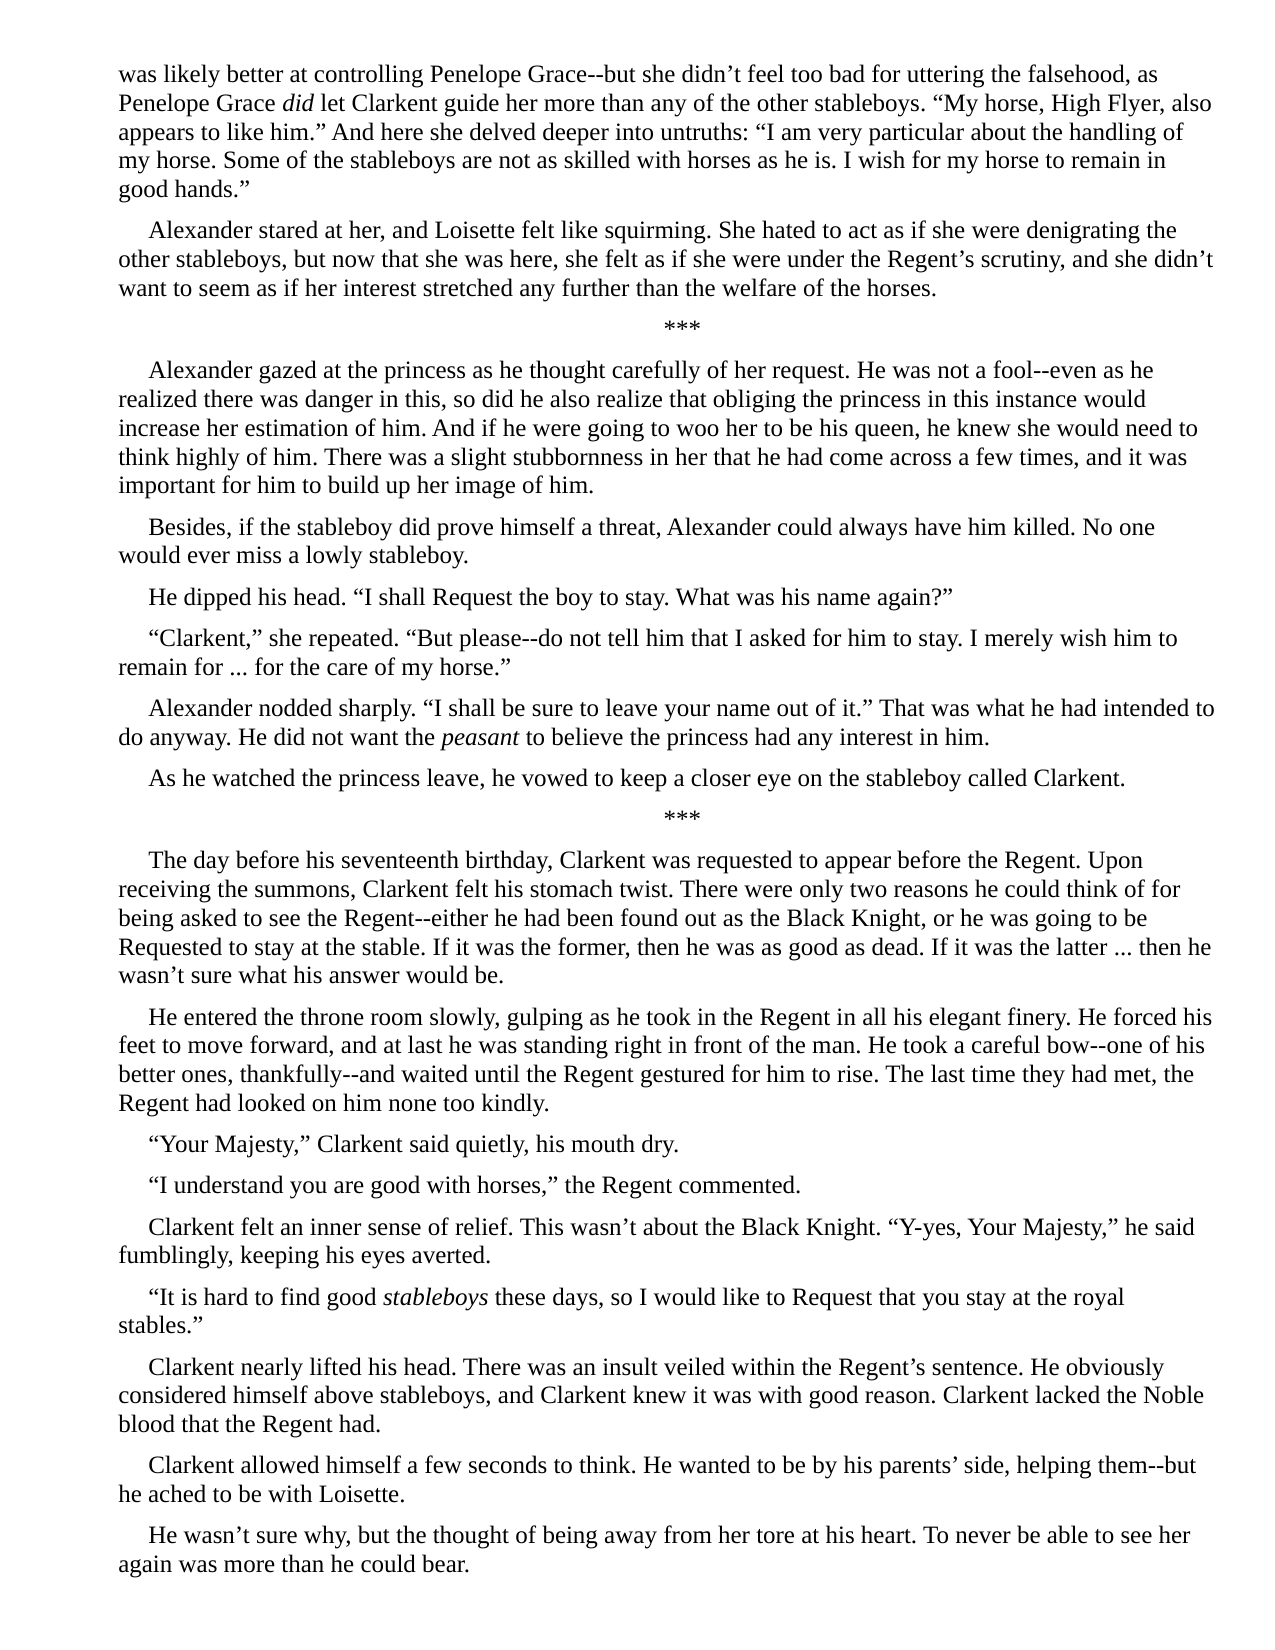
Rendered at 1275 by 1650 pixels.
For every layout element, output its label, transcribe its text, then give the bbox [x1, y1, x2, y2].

text Alexander nodded sharply. “I shall be sure to leave your name out of it.” That was what he had intended to do anyway. He did not want the peasant to believe the princess had any interest in him. [118, 693, 1216, 750]
text “I understand you are good with horses,” the Regent commented. [118, 1170, 1216, 1199]
text *** [118, 314, 1216, 343]
text He wasn’t sure why, but the thought of being away from her tore at his heart. To never be able to see her again was more than he could bear. [118, 1520, 1216, 1578]
text Besides, if the stableboy did prove himself a threat, Alexander could always have him killed. No one would ever miss a lowly stableboy. [118, 512, 1216, 569]
text He dipped his head. “I shall Request the boy to stay. What was his name again?” [118, 582, 1216, 610]
text As he watched the princess leave, he vowed to keep a closer eye on the stableboy called Clarkent. [118, 763, 1216, 792]
text Alexander gazed at the princess as he thought carefully of her request. He was not a fool--even as he realized there was danger in this, so did he also realize that obliging the princess in this instance would increase her estimation of him. And if he were going to woo her to be his queen, he knew she would need to think highly of him. There was a slight stubbornness in her that he had come across a few times, and it was important for him to build up her image of him. [118, 355, 1216, 499]
text “Your Majesty,” Clarkent said quietly, his mouth dry. [118, 1129, 1216, 1158]
text The day before his seventeenth birthday, Clarkent was requested to appear before the Regent. Upon receiving the summons, Clarkent felt his stomach twist. There were only two reasons he could think of for being asked to see the Regent--either he had been found out as the Black Knight, or he was going to be Requested to stay at the stable. If it was the former, then he was as good as dead. If it was the latter ... then he wasn’t sure what his answer would be. [118, 845, 1216, 989]
text Clarkent allowed himself a few seconds to think. He wanted to be by his parents’ side, helping them--but he ached to be with Loisette. [118, 1450, 1216, 1508]
text “It is hard to find good stableboys these days, so I would like to Request that you stay at the royal stables.” [118, 1282, 1216, 1339]
text “Clarkent,” she repeated. “But please--do not tell him that I asked for him to stay. I merely wish him to remain for ... for the care of my horse.” [118, 623, 1216, 680]
text Clarkent felt an inner sense of relief. This wasn’t about the Black Knight. “Y-yes, Your Majesty,” he said fumblingly, keeping his eyes averted. [118, 1212, 1216, 1269]
text was likely better at controlling Penelope Grace--but she didn’t feel too bad for uttering the falsehood, as Penelope Grace did let Clarkent guide her more than any of the other stableboys. “My horse, High Flyer, also appears to like him.” And here she delved deeper into untruths: “I am very particular about the handling of my horse. Some of the stableboys are not as skilled with horses as he is. I wish for my horse to remain in good hands.” [118, 59, 1216, 203]
text He entered the throne room slowly, gulping as he took in the Regent in all his elegant finery. He forced his feet to move forward, and at last he was standing right in front of the man. He took a careful bow--one of his better ones, thankfully--and waited until the Regent gestured for him to rise. The last time they had met, the Regent had looked on him none too kindly. [118, 1002, 1216, 1117]
text *** [118, 804, 1216, 833]
text Clarkent nearly lifted his head. There was an insult veiled within the Regent’s sentence. He obviously considered himself above stableboys, and Clarkent knew it was with good reason. Clarkent lacked the Noble blood that the Regent had. [118, 1352, 1216, 1438]
text Alexander stared at her, and Loisette felt like squirming. She hated to act as if she were denigrating the other stableboys, but now that she was here, she felt as if she were under the Regent’s scrutiny, and she didn’t want to seem as if her interest stretched any further than the welfare of the horses. [118, 215, 1216, 302]
